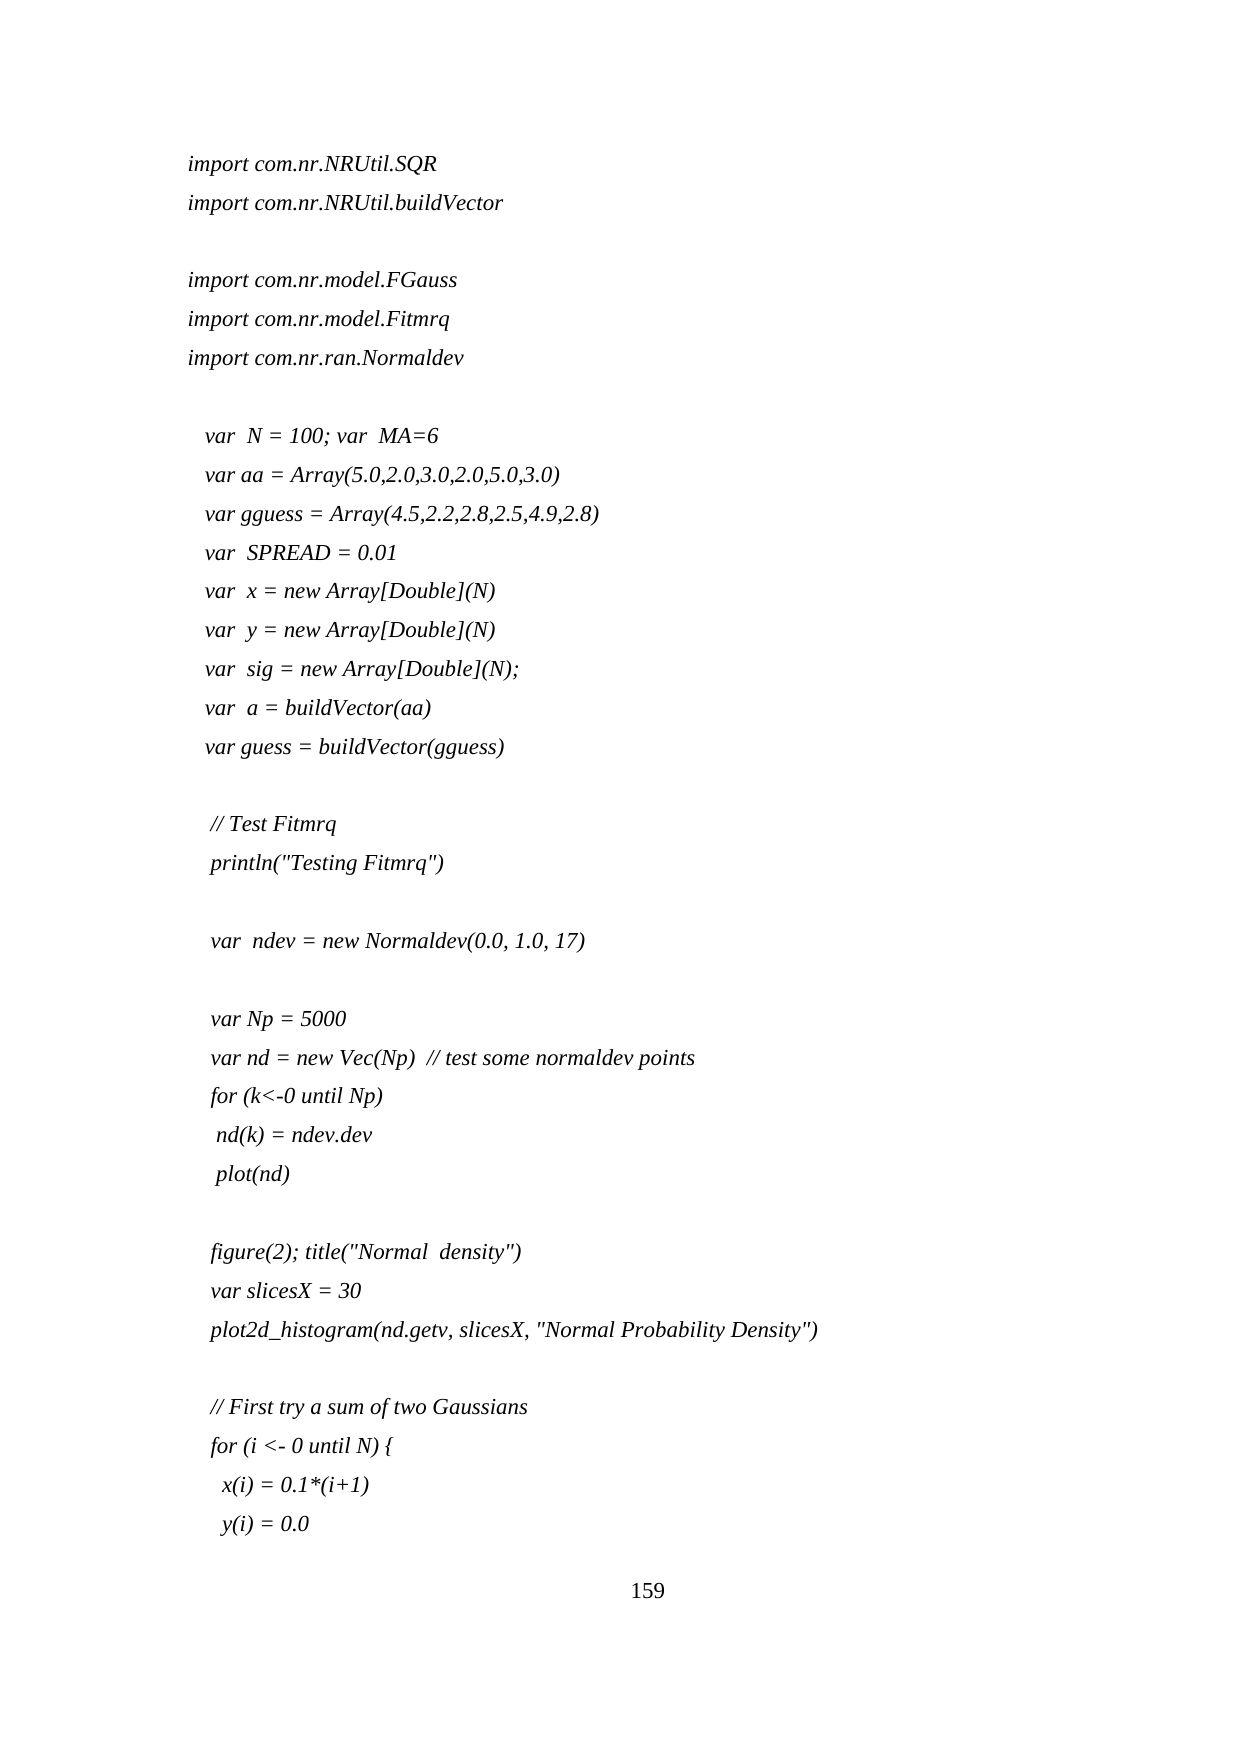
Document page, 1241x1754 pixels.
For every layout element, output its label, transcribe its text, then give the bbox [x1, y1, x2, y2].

text plot2d_histogram(nd.getv, slicesX, "Normal Probability Density") [187, 1316, 1108, 1342]
text for (k<-0 until Np) [187, 1082, 1108, 1109]
text var nd = new Vec(Np) // test some normaldev points [187, 1044, 1108, 1070]
text // First try a sum of two Gaussians [187, 1393, 1108, 1420]
text var y = new Array[Double](N) [187, 616, 1108, 643]
text import com.nr.model.FGauss [187, 267, 1108, 293]
text nd(k) = ndev.dev [187, 1121, 1108, 1148]
text var N = 100; var MA=6 [187, 422, 1108, 448]
text var sig = new Array[Double](N); [187, 655, 1108, 681]
text plot(nd) [187, 1160, 1108, 1187]
text var slicesX = 30 [187, 1277, 1108, 1303]
text var x = new Array[Double](N) [187, 577, 1108, 604]
text var guess = buildVector(gguess) [187, 733, 1108, 759]
text y(i) = 0.0 [187, 1510, 1108, 1536]
text import com.nr.ran.Normaldev [187, 344, 1108, 371]
text var a = buildVector(aa) [187, 694, 1108, 720]
text var gguess = Array(4.5,2.2,2.8,2.5,4.9,2.8) [187, 500, 1108, 526]
text var ndev = new Normaldev(0.0, 1.0, 17) [187, 927, 1108, 953]
text figure(2); title("Normal density") [187, 1238, 1108, 1264]
text x(i) = 0.1*(i+1) [187, 1471, 1108, 1497]
text var SPREAD = 0.01 [187, 538, 1108, 565]
text for (i <- 0 until N) { [187, 1432, 1108, 1458]
text var aa = Array(5.0,2.0,3.0,2.0,5.0,3.0) [187, 461, 1108, 487]
text import com.nr.NRUtil.SQR [187, 150, 1108, 176]
text import com.nr.model.Fitmrq [187, 305, 1108, 332]
text println("Testing Fitmrq") [187, 849, 1108, 876]
text var Np = 5000 [187, 1005, 1108, 1031]
text import com.nr.NRUtil.buildVector [187, 189, 1108, 215]
text // Test Fitmrq [187, 811, 1108, 837]
